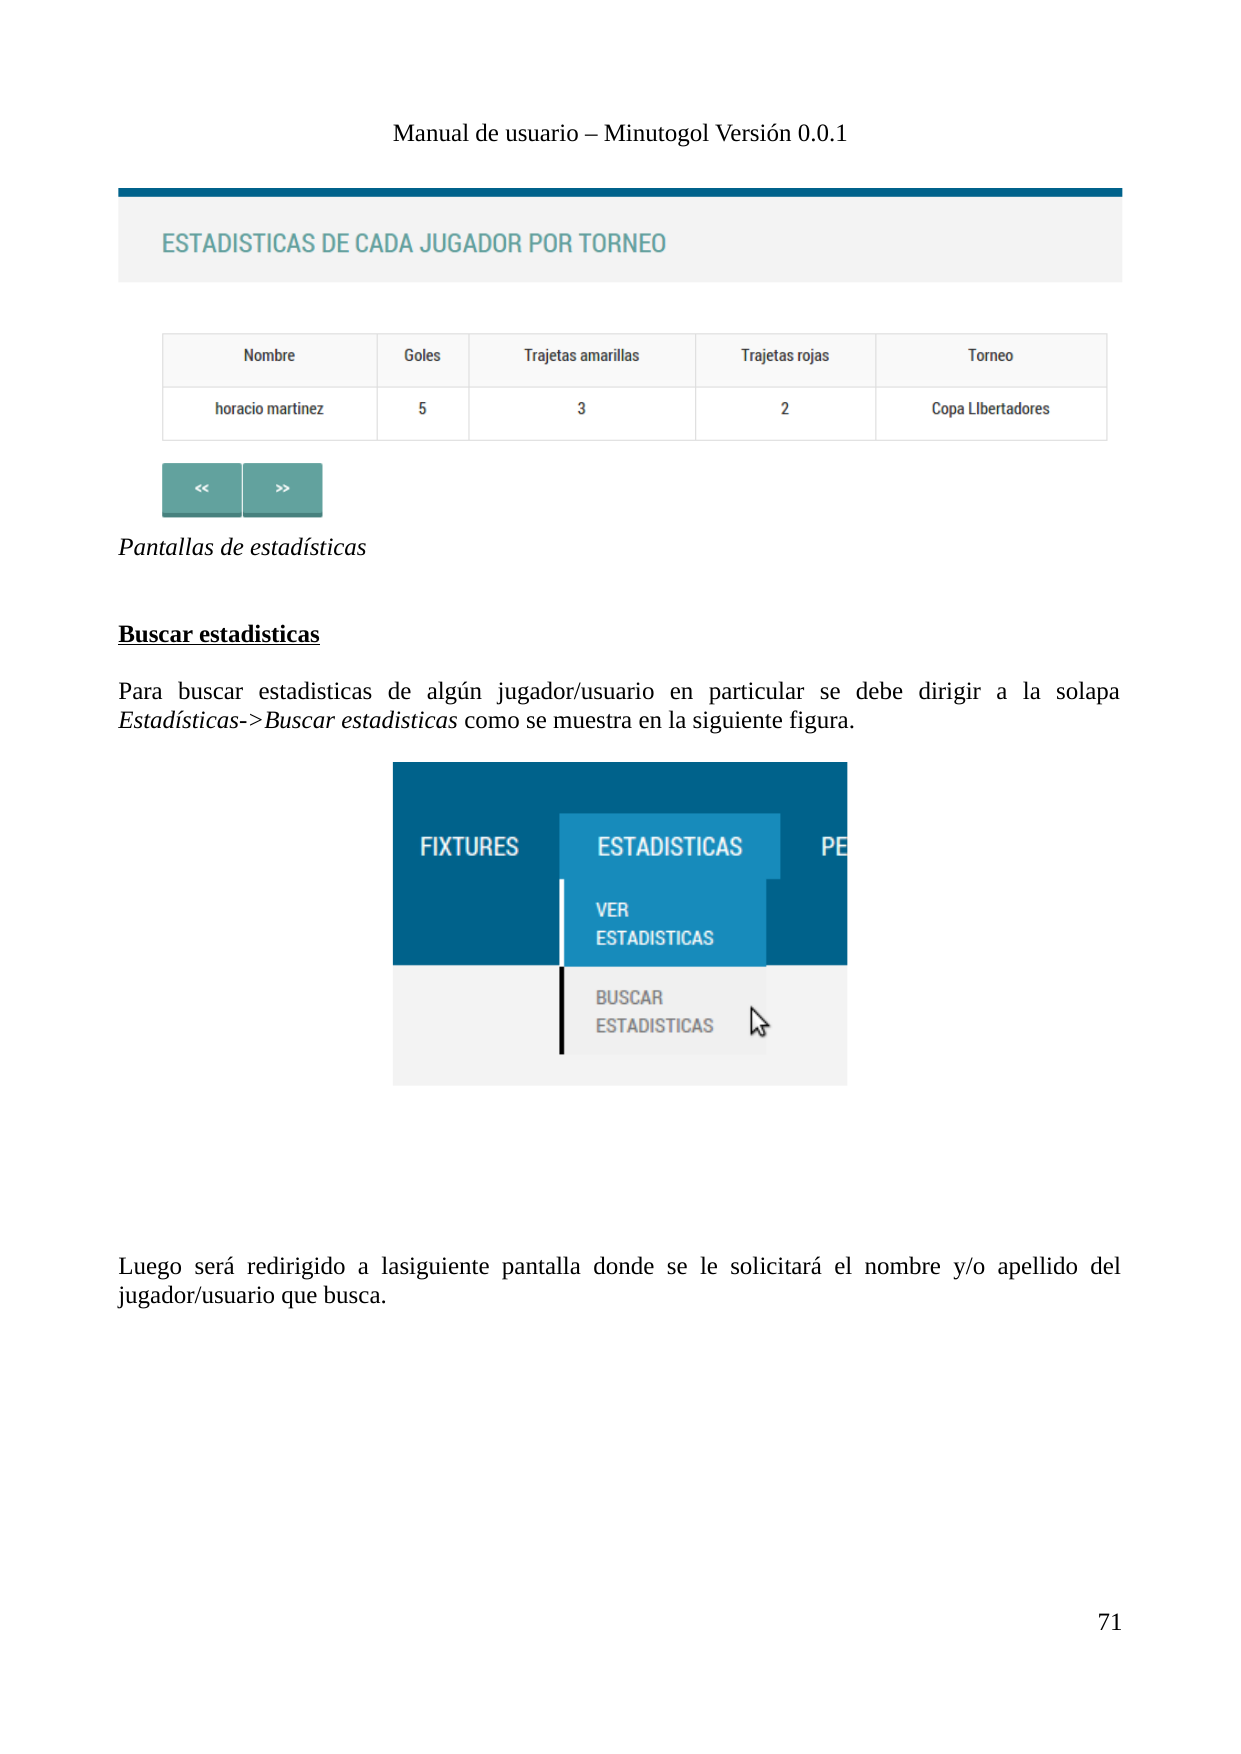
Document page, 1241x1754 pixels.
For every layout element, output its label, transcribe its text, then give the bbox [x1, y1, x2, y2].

picture [118, 197, 1123, 533]
picture [421, 837, 518, 855]
picture [392, 815, 848, 1147]
text Pantallas de estadísticas [118, 533, 1122, 561]
text Luego será redirigido a lasiguiente pantalla donde se le solicitará el nombre y/o apellido del jugador/usuario que busca. [118, 1251, 1122, 1309]
text Buscar estadisticas [118, 619, 1122, 647]
text Para buscar estadisticas de algún jugador/usuario en particular se debe dirigir a la solapa Estadísticas->Buscar estadisticas como se muestra en la siguiente figura. [118, 676, 1122, 734]
picture [822, 837, 848, 855]
